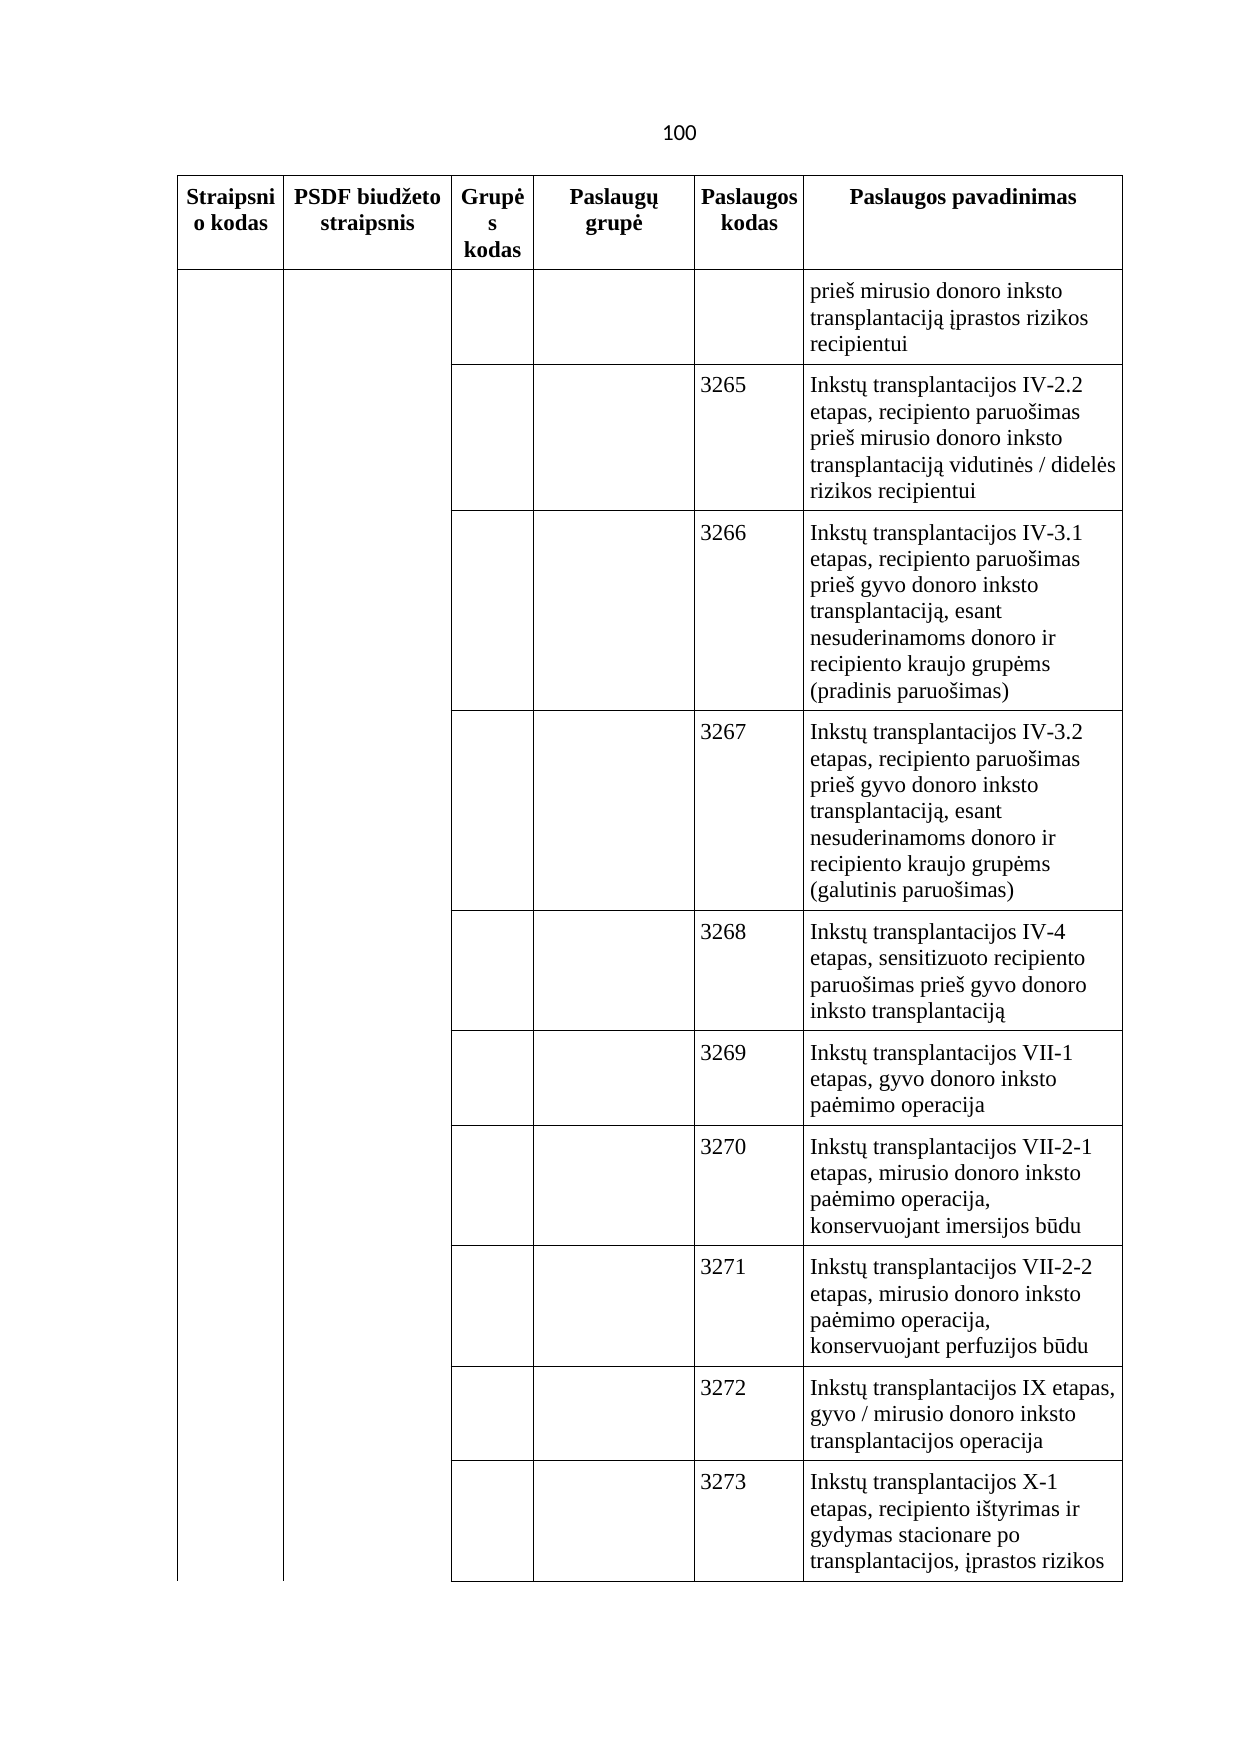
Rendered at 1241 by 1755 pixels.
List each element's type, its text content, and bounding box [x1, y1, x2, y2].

table_cell [284, 910, 451, 1030]
table_cell [178, 1245, 283, 1366]
table_cell 3270 [695, 1126, 803, 1245]
table_cell [534, 270, 694, 363]
table_cell [178, 1460, 283, 1581]
table_cell Inkstų transplantacijos VII-2-2 etapas, mirusio donoro inksto paėmimo operacija, konservuojant perfuzijos būdu [804, 1246, 1122, 1366]
table_cell [534, 365, 694, 510]
table_cell [452, 1461, 533, 1581]
table_cell [284, 1460, 451, 1581]
table_header Straipsnio kodas [178, 176, 283, 269]
table_cell [284, 510, 451, 710]
table_cell Inkstų transplantacijos X-1 etapas, recipiento ištyrimas ir gydymas stacionare po transplantacijos, įprastos rizikos [804, 1461, 1122, 1581]
table_cell [178, 910, 283, 1030]
table_cell Inkstų transplantacijos IV-2.2 etapas, recipiento paruošimas prieš mirusio donoro inksto transplantaciją vidutinės / didelės rizikos recipientui [804, 365, 1122, 510]
table_cell [534, 1461, 694, 1581]
table_cell Inkstų transplantacijos VII-2-1 etapas, mirusio donoro inksto paėmimo operacija, konservuojant imersijos būdu [804, 1126, 1122, 1245]
table_cell [452, 511, 533, 710]
table_cell [284, 1366, 451, 1460]
table_cell 3272 [695, 1367, 803, 1460]
table_cell [178, 710, 283, 910]
table_cell 3273 [695, 1461, 803, 1581]
table_cell [452, 270, 533, 363]
table_cell [178, 1366, 283, 1460]
table_cell [534, 1246, 694, 1366]
table_header Grupės kodas [452, 176, 533, 269]
table_cell [284, 1030, 451, 1125]
table_cell [284, 270, 451, 363]
table_header Paslaugos kodas [695, 176, 803, 269]
table_cell [452, 911, 533, 1030]
table_cell [284, 710, 451, 910]
table_cell [534, 511, 694, 710]
table_cell [452, 1367, 533, 1460]
table_cell [452, 1126, 533, 1245]
table_cell 3265 [695, 365, 803, 510]
table_cell [534, 1367, 694, 1460]
table_cell [534, 1126, 694, 1245]
table_header PSDF biudžeto straipsnis [284, 176, 451, 269]
table_cell 3269 [695, 1031, 803, 1125]
table_cell [452, 1246, 533, 1366]
table_cell [178, 1125, 283, 1245]
table_cell prieš mirusio donoro inksto transplantaciją įprastos rizikos recipientui [804, 270, 1122, 363]
table_cell [452, 711, 533, 910]
table_cell [284, 364, 451, 510]
table_header Paslaugų grupė [534, 176, 694, 269]
table_cell Inkstų transplantacijos IX etapas, gyvo / mirusio donoro inksto transplantacijos operacija [804, 1367, 1122, 1460]
table_cell 3267 [695, 711, 803, 910]
table_cell [178, 364, 283, 510]
table_cell Inkstų transplantacijos IV-4 etapas, sensitizuoto recipiento paruošimas prieš gyvo donoro inksto transplantaciją [804, 911, 1122, 1030]
table_cell [534, 711, 694, 910]
table_cell [452, 365, 533, 510]
table_cell [284, 1125, 451, 1245]
table_cell [178, 510, 283, 710]
table_cell 3268 [695, 911, 803, 1030]
table_cell 3271 [695, 1246, 803, 1366]
table_cell [178, 1030, 283, 1125]
table_cell Inkstų transplantacijos IV-3.1 etapas, recipiento paruošimas prieš gyvo donoro inksto transplantaciją, esant nesuderinamoms donoro ir recipiento kraujo grupėms (pradinis paruošimas) [804, 511, 1122, 710]
table_cell [452, 1031, 533, 1125]
table_cell [695, 270, 803, 363]
table_header Paslaugos pavadinimas [804, 176, 1122, 269]
table_cell Inkstų transplantacijos VII-1 etapas, gyvo donoro inksto paėmimo operacija [804, 1031, 1122, 1125]
table_cell [534, 1031, 694, 1125]
table_cell Inkstų transplantacijos IV-3.2 etapas, recipiento paruošimas prieš gyvo donoro inksto transplantaciją, esant nesuderinamoms donoro ir recipiento kraujo grupėms (galutinis paruošimas) [804, 711, 1122, 910]
table_cell [178, 270, 283, 363]
table_cell [284, 1245, 451, 1366]
table_cell 3266 [695, 511, 803, 710]
table_cell [534, 911, 694, 1030]
